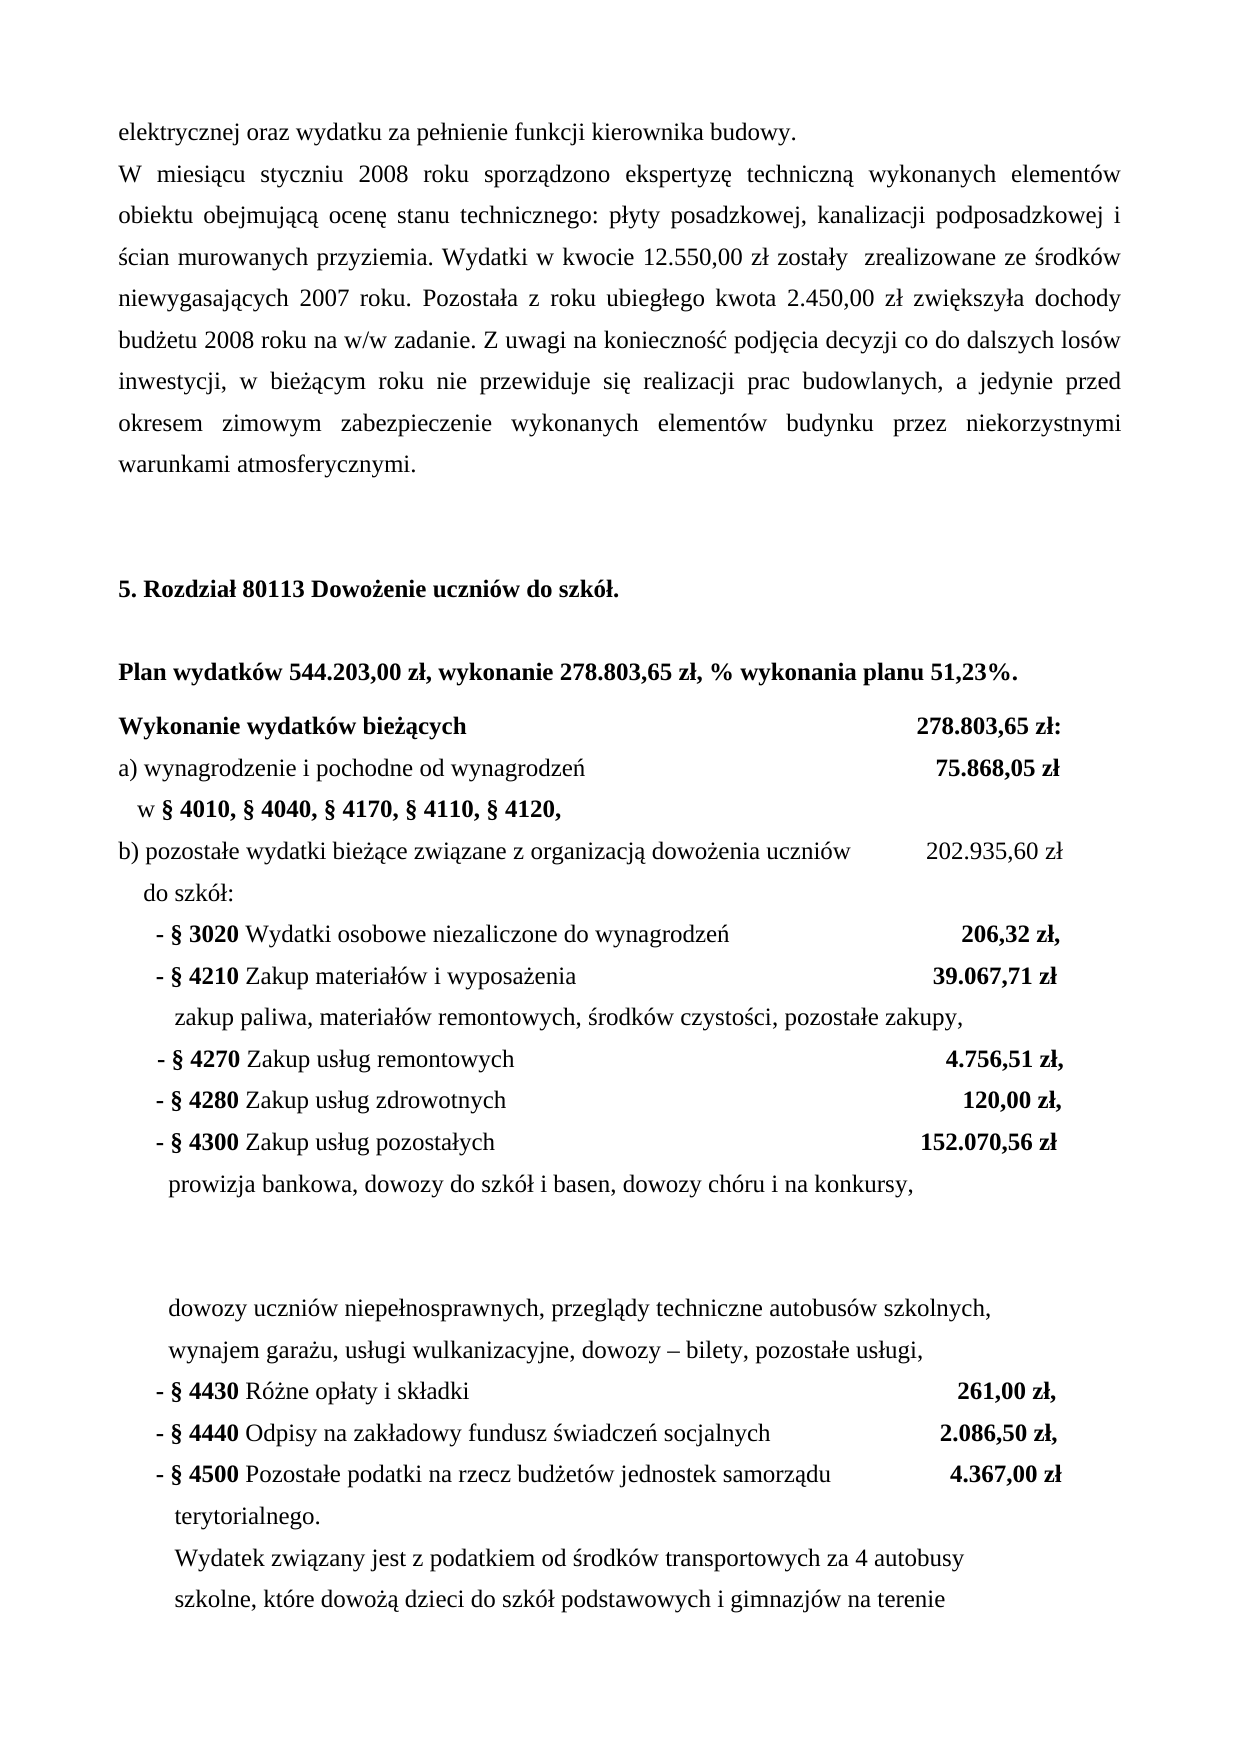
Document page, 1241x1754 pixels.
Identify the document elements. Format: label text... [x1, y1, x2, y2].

text dowozy uczniów niepełnosprawnych, przeglądy techniczne autobusów szkolnych, [156, 1294, 1122, 1322]
text - § 4440 Odpisy na zakładowy fundusz świadczeń socjalnych 2.086,50 zł, [118, 1419, 1122, 1447]
text - § 4280 Zakup usług zdrowotnych 120,00 zł, [118, 1087, 1122, 1114]
text Wykonanie wydatków bieżących 278.803,65 zł: [118, 712, 1122, 740]
text - § 4210 Zakup materiałów i wyposażenia 39.067,71 zł [156, 962, 1122, 989]
subtitle - § 4270 Zakup usług remontowych 4.756,51 zł, [82, 1045, 1122, 1073]
text wynajem garażu, usługi wulkanizacyjne, dowozy – bilety, pozostałe usługi, [156, 1336, 1122, 1364]
text - § 4500 Pozostałe podatki na rzecz budżetów jednostek samorządu 4.367,00 zł [118, 1461, 1122, 1488]
text do szkół: [118, 879, 1122, 906]
text - § 3020 Wydatki osobowe niezaliczone do wynagrodzeń 206,32 zł, [156, 920, 1122, 948]
text 5. Rozdział 80113 Dowożenie uczniów do szkół. [118, 575, 1122, 603]
text - § 4300 Zakup usług pozostałych 152.070,56 zł [156, 1128, 1122, 1156]
text a) wynagrodzenie i pochodne od wynagrodzeń 75.868,05 zł [118, 754, 1122, 782]
text Wydatek związany jest z podatkiem od środków transportowych za 4 autobusy [118, 1544, 1122, 1571]
text zakup paliwa, materiałów remontowych, środków czystości, pozostałe zakupy, [156, 1003, 1122, 1031]
text Plan wydatków 544.203,00 zł, wykonanie 278.803,65 zł, % wykonania planu 51,23%. [118, 658, 1122, 686]
text terytorialnego. [118, 1502, 1122, 1530]
text b) pozostałe wydatki bieżące związane z organizacją dowożenia uczniów 202.935,60 zł [118, 837, 1122, 865]
text elektrycznej oraz wydatku za pełnienie funkcji kierownika budowy. [118, 118, 1122, 146]
text szkolne, które dowożą dzieci do szkół podstawowych i gimnazjów na terenie [118, 1585, 1122, 1613]
text prowizja bankowa, dowozy do szkół i basen, dowozy chóru i na konkursy, [156, 1170, 1122, 1197]
text - § 4430 Różne opłaty i składki 261,00 zł, [156, 1377, 1122, 1405]
text W miesiącu styczniu 2008 roku sporządzono ekspertyzę techniczną wykonanych elementów obiektu obejmującą ocenę stanu technicznego: płyty posadzkowej, kanalizacji podposadzkowej i ścian murowanych przyziemia. Wydatki w kwocie 12.550,00 zł zostały zrealizowane ze środków niewygasających 2007 roku. Pozostała z roku ubiegłego kwota 2.450,00 zł zwiększyła dochody budżetu 2008 roku na w/w zadanie. Z uwagi na konieczność podjęcia decyzji co do dalszych losów inwestycji, w bieżącym roku nie przewiduje się realizacji prac budowlanych, a jedynie przed okresem zimowym zabezpieczenie wykonanych elementów budynku przez niekorzystnymi warunkami atmosferycznymi. [118, 160, 1122, 478]
text w § 4010, § 4040, § 4170, § 4110, § 4120, [118, 796, 1122, 823]
